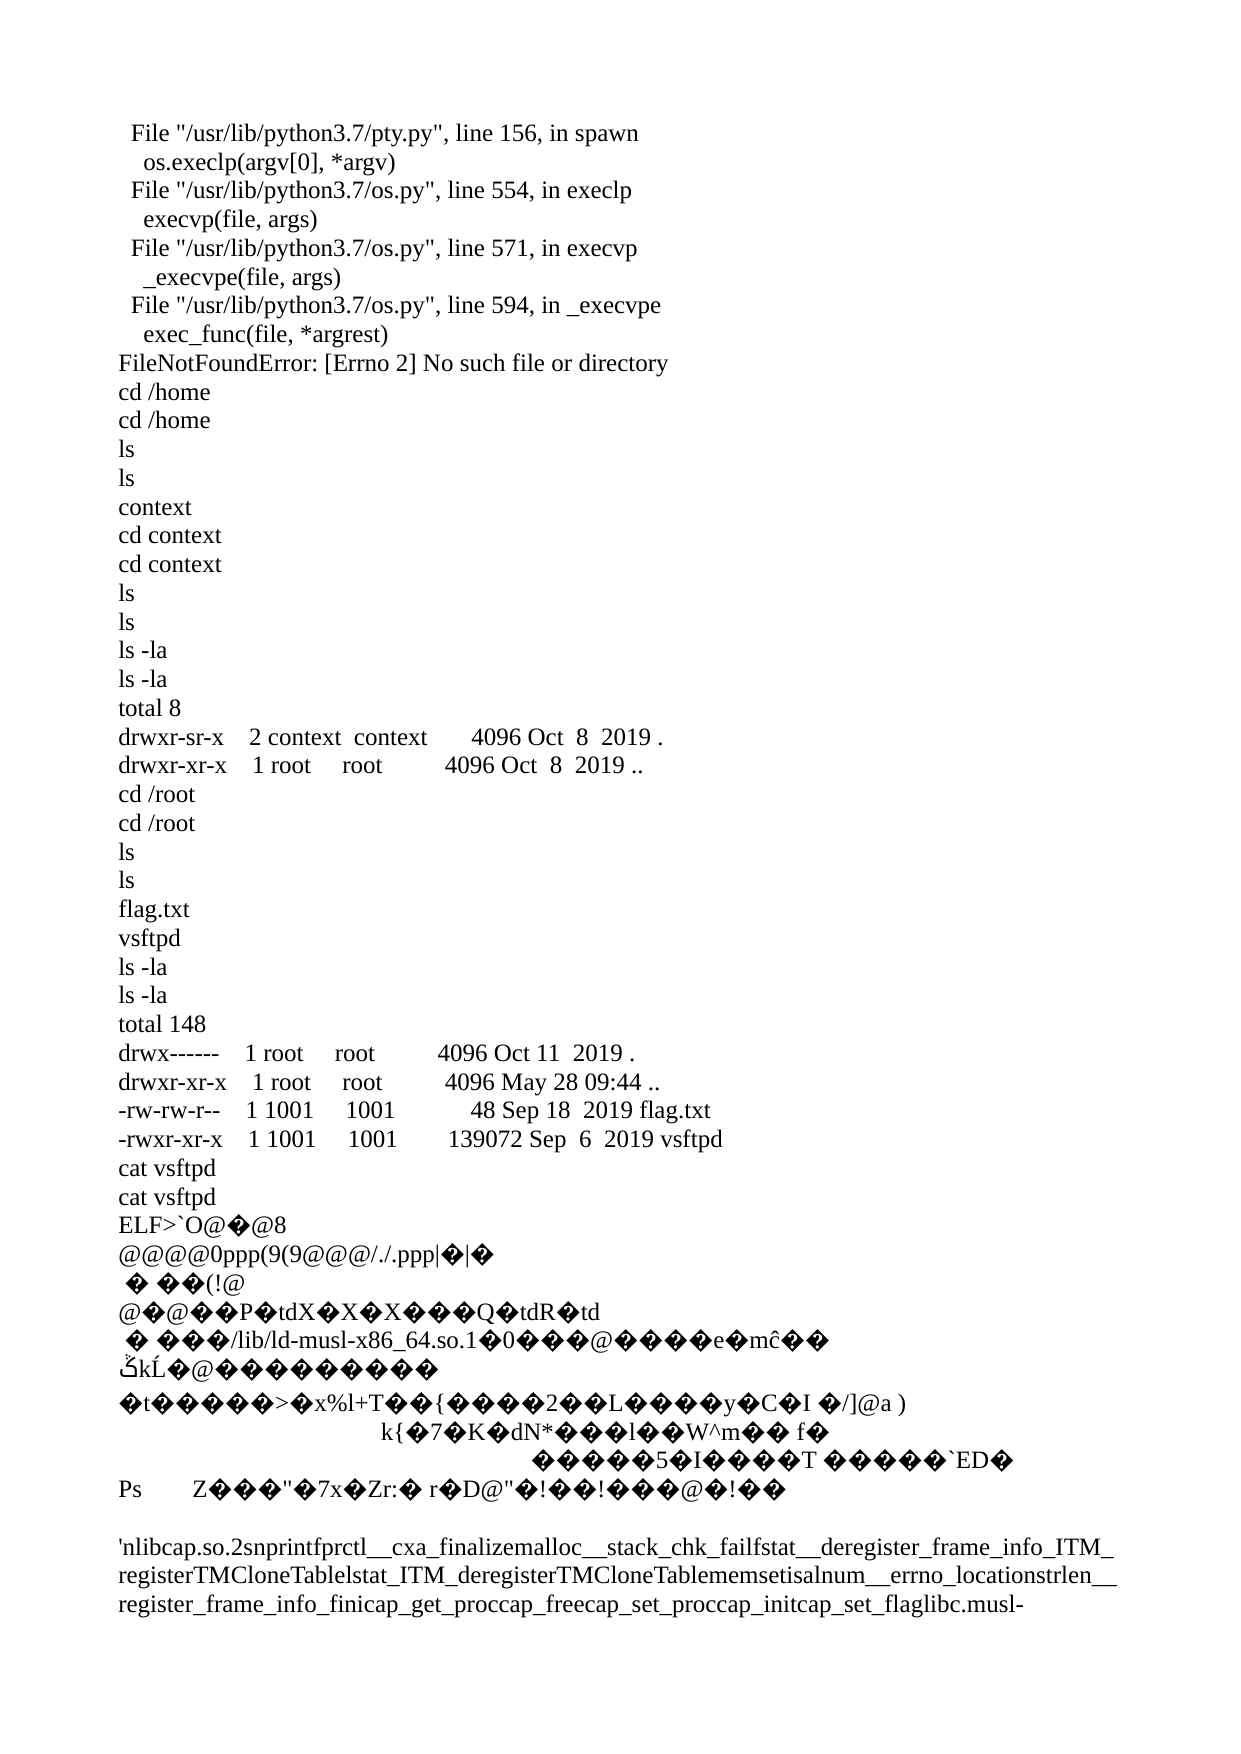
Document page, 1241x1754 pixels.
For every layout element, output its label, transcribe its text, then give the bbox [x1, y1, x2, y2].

text � ���/lib/ld-musl-x86_64.so.1�0���@����e�mĉ��ݣkĹ�@��������� [118, 1326, 1122, 1388]
text File "/usr/lib/python3.7/os.py", line 554, in execlp [118, 176, 1122, 204]
text ls [118, 463, 1122, 492]
text @@@@0ppp(9(9@@@/./.ppp|�|� [118, 1239, 1122, 1268]
text -rw-rw-r-- 1 1001 1001 48 Sep 18 2019 flag.txt [118, 1096, 1122, 1124]
text total 8 [118, 693, 1122, 722]
text _execvpe(file, args) [118, 262, 1122, 291]
text drwx------ 1 root root 4096 Oct 11 2019 . [118, 1038, 1122, 1067]
text os.execlp(argv[0], *argv) [118, 147, 1122, 176]
text cd /root [118, 779, 1122, 808]
text ELF>`O@�@8 [118, 1211, 1122, 1239]
text cd /home [118, 377, 1122, 406]
text FileNotFoundError: [Errno 2] No such file or directory [118, 348, 1122, 377]
text cd /home [118, 406, 1122, 434]
text ls [118, 607, 1122, 636]
text vsftpd [118, 923, 1122, 952]
text �����5�I����T �����`ED� [118, 1445, 1122, 1474]
text ls [118, 578, 1122, 607]
text execvp(file, args) [118, 204, 1122, 233]
text File "/usr/lib/python3.7/pty.py", line 156, in spawn [118, 118, 1122, 147]
text cat vsftpd [118, 1182, 1122, 1211]
text cd context [118, 549, 1122, 578]
text �t�����>�x%l+T��{����2��L����y�C�I �/]@a ) [118, 1388, 1122, 1417]
text ls [118, 866, 1122, 894]
text total 148 [118, 1009, 1122, 1038]
text cat vsftpd [118, 1153, 1122, 1182]
text ls -la [118, 981, 1122, 1009]
text ls [118, 434, 1122, 463]
text exec_func(file, *argrest) [118, 319, 1122, 348]
text ls -la [118, 664, 1122, 693]
text � ��(!@ [118, 1268, 1122, 1297]
text drwxr-sr-x 2 context context 4096 Oct 8 2019 . [118, 722, 1122, 751]
text Ps Z���"�7x�Zr:� r�D@"�!��!���@�!�� [118, 1474, 1122, 1503]
text File "/usr/lib/python3.7/os.py", line 571, in execvp [118, 233, 1122, 262]
text @�@��P�tdX�X�X���Q�tdR�td [118, 1297, 1122, 1326]
text flag.txt [118, 894, 1122, 923]
text ls -la [118, 636, 1122, 664]
text ls [118, 837, 1122, 866]
text cd /root [118, 808, 1122, 837]
text drwxr-xr-x 1 root root 4096 Oct 8 2019 .. [118, 751, 1122, 779]
text File "/usr/lib/python3.7/os.py", line 594, in _execvpe [118, 291, 1122, 319]
text k{�7�K�dN*���l��W^m�� f� [118, 1417, 1122, 1445]
text context [118, 492, 1122, 521]
text 'nlibcap.so.2snprintfprctl__cxa_finalizemalloc__stack_chk_failfstat__deregister_frame_info_ITM_registerTMCloneTablelstat_ITM_deregisterTMCloneTablememsetisalnum__errno_locationstrlen__register_frame_info_finicap_get_proccap_freecap_set_proccap_initcap_set_flaglibc.musl- [118, 1503, 1122, 1618]
text drwxr-xr-x 1 root root 4096 May 28 09:44 .. [118, 1067, 1122, 1096]
text cd context [118, 521, 1122, 549]
text -rwxr-xr-x 1 1001 1001 139072 Sep 6 2019 vsftpd [118, 1124, 1122, 1153]
text ls -la [118, 952, 1122, 981]
